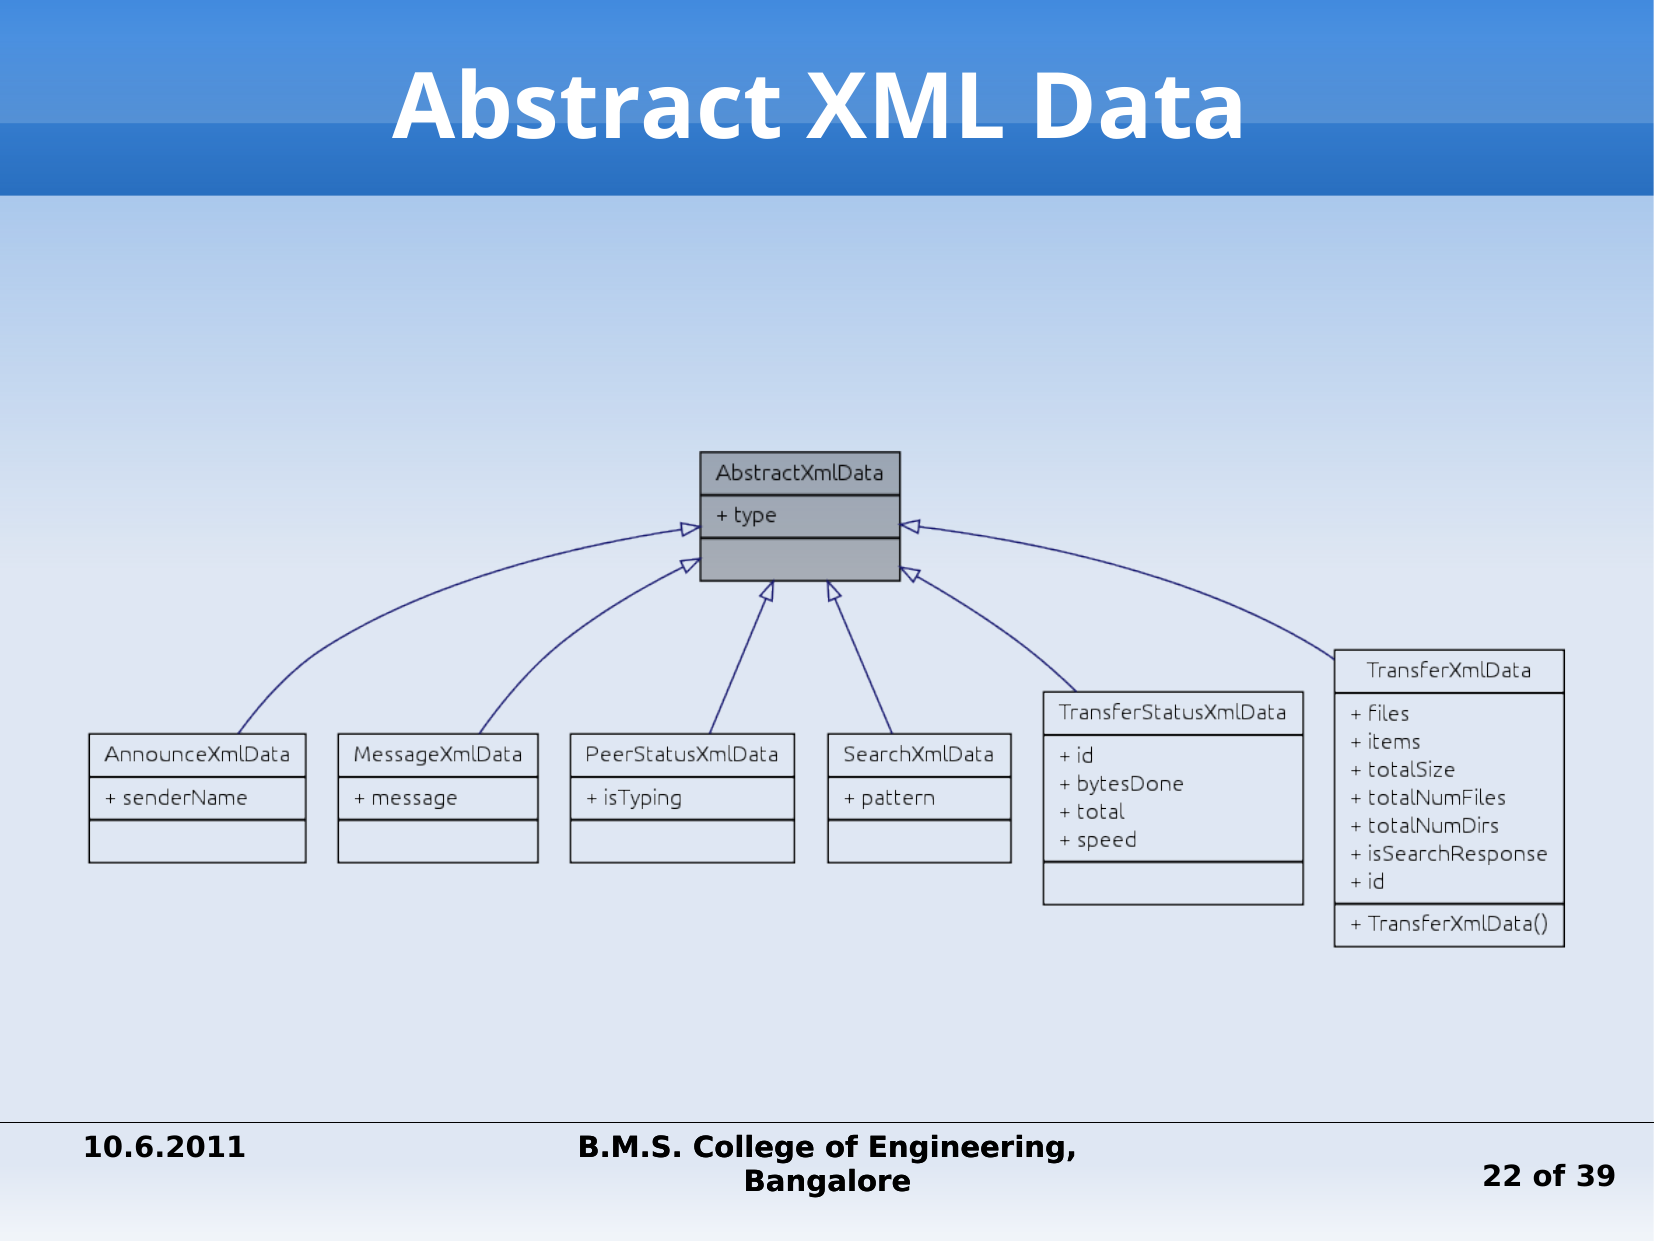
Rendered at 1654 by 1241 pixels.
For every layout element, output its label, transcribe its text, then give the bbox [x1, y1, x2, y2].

title Abstract XML Data [76, 0, 1565, 208]
picture [0, 1123, 1654, 1241]
picture [0, 0, 1654, 1122]
